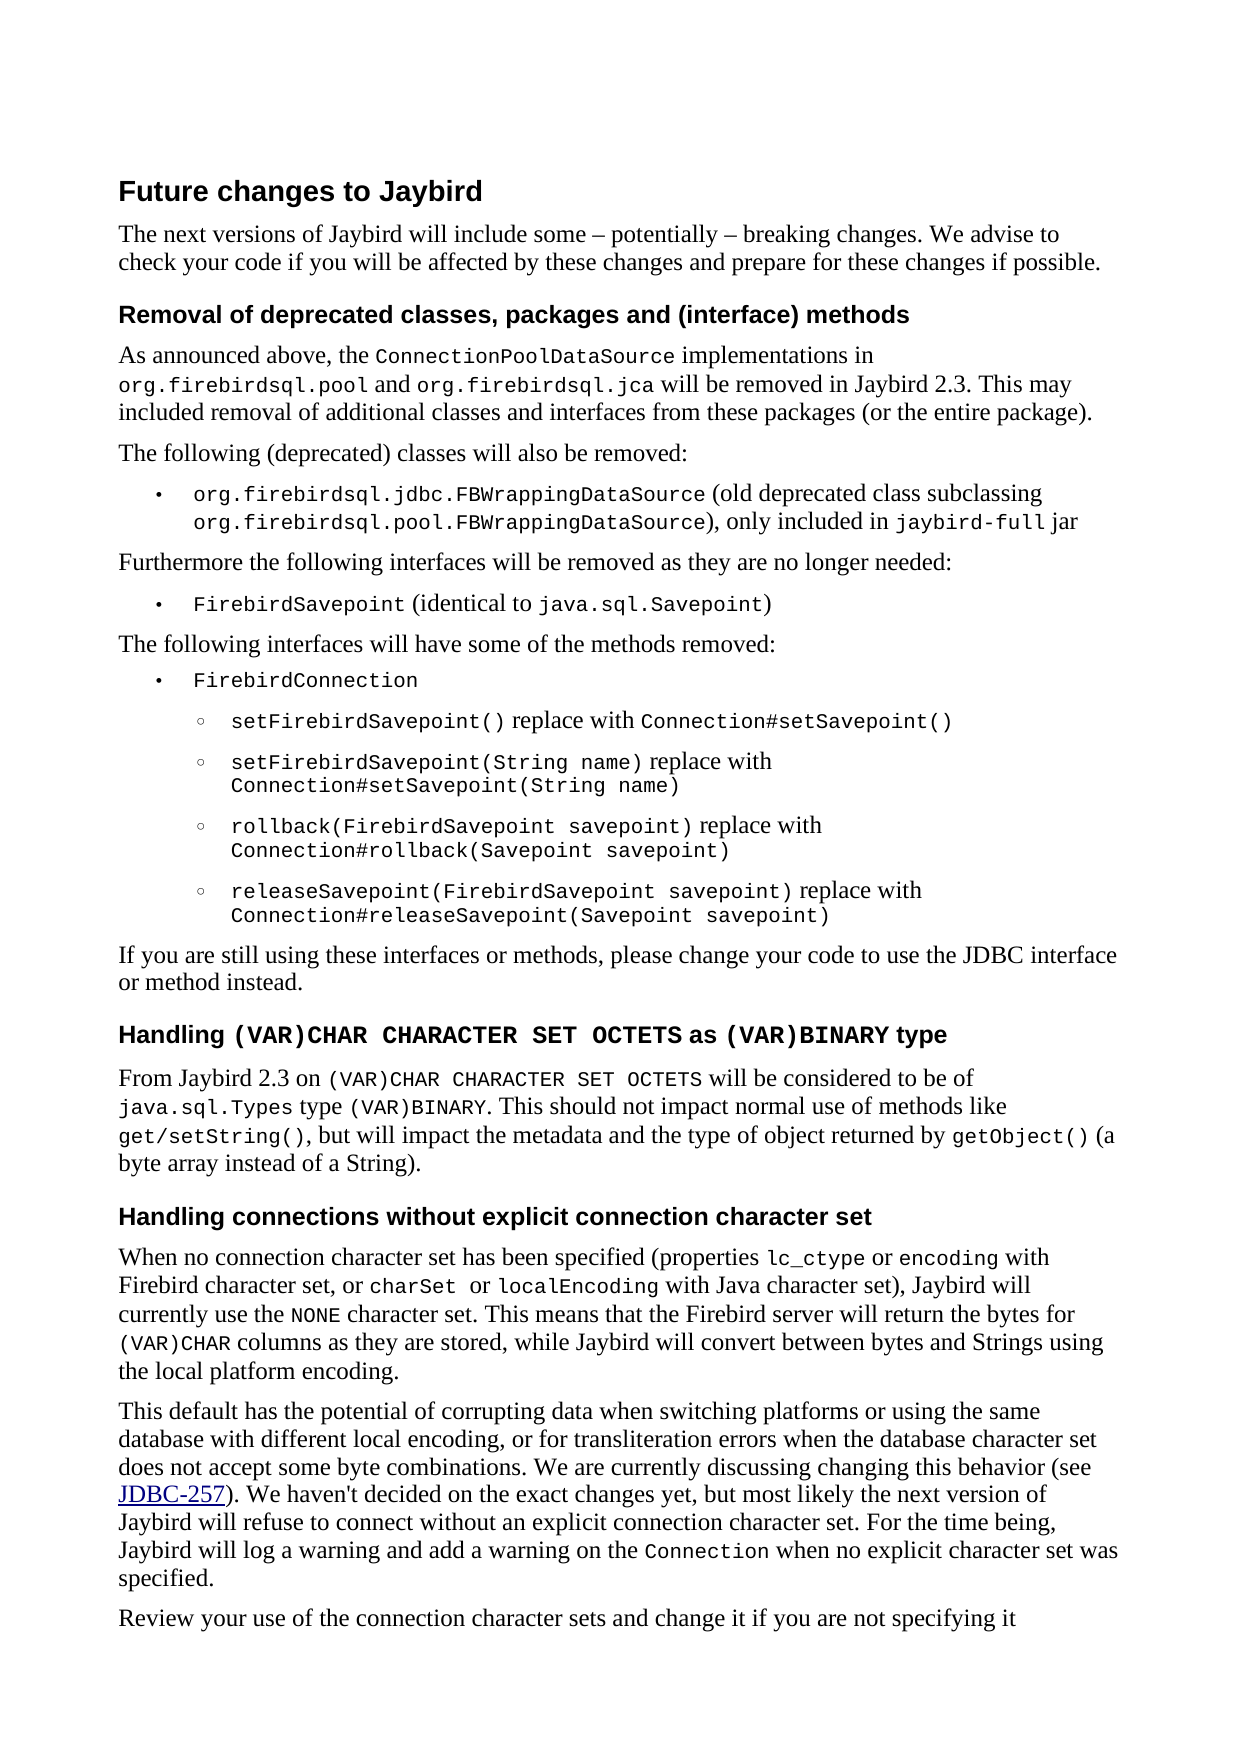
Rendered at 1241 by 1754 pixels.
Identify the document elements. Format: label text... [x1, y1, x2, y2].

text From Jaybird 2.3 on (VAR)CHAR CHARACTER SET OCTETS will be considered to be of java.sql.Types type (VAR)BINARY. This should not impact normal use of methods like get/setString(), but will impact the metadata and the type of object returned by getObject() (a byte array instead of a String). [118, 1064, 1122, 1177]
subtitle Future changes to Jaybird [118, 175, 1122, 208]
list setFirebirdSavepoint(String name) replace with Connection#setSavepoint(String name) [193, 747, 1122, 799]
text Furthermore the following interfaces will be removed as they are no longer needed: [118, 548, 1122, 576]
text The following interfaces will have some of the methods removed: [118, 630, 1122, 657]
subtitle Removal of deprecated classes, packages and (interface) methods [118, 301, 1122, 329]
list setFirebirdSavepoint() replace with Connection#setSavepoint() [193, 706, 1122, 734]
list FirebirdSavepoint (identical to java.sql.Savepoint) [156, 589, 1122, 617]
list org.firebirdsql.jdbc.FBWrappingDataSource (old deprecated class subclassing org.firebirdsql.pool.FBWrappingDataSource), only included in jaybird-full jar [156, 479, 1122, 536]
text As announced above, the ConnectionPoolDataSource implementations in org.firebirdsql.pool and org.firebirdsql.jca will be removed in Jaybird 2.3. This may included removal of additional classes and interfaces from these packages (or the entire package). [118, 341, 1122, 426]
list rollback(FirebirdSavepoint savepoint) replace with Connection#rollback(Savepoint savepoint) [193, 812, 1122, 864]
text When no connection character set has been specified (properties lc_ctype or encoding with Firebird character set, or charSet or localEncoding with Java character set), Jaybird will currently use the NONE character set. This means that the Firebird server will return the bytes for (VAR)CHAR columns as they are stored, while Jaybird will convert between bytes and Strings using the local platform encoding. [118, 1243, 1122, 1385]
text The following (deprecated) classes will also be removed: [118, 439, 1122, 466]
text The next versions of Jaybird will include some – potentially – breaking changes. We advise to check your code if you will be affected by these changes and prepare for these changes if possible. [118, 221, 1122, 276]
text If you are still using these interfaces or methods, please change your code to use the JDBC interface or method instead. [118, 941, 1122, 996]
list FirebirdConnection [156, 670, 1122, 693]
subtitle Handling (VAR)CHAR CHARACTER SET OCTETS as (VAR)BINARY type [118, 1021, 1122, 1051]
list releaseSavepoint(FirebirdSavepoint savepoint) replace with Connection#releaseSavepoint(Savepoint savepoint) [193, 876, 1122, 928]
text This default has the potential of corrupting data when switching platforms or using the same database with different local encoding, or for transliteration errors when the database character set does not accept some byte combinations. We are currently discussing changing this behavior (see JDBC-257). We haven't decided on the exact changes yet, but most likely the next version of Jaybird will refuse to connect without an explicit connection character set. For the time being, Jaybird will log a warning and add a warning on the Connection when no explicit character set was specified. [118, 1397, 1122, 1592]
text Review your use of the connection character sets and change it if you are not specifying it [118, 1604, 1122, 1632]
subtitle Handling connections without explicit connection character set [118, 1202, 1122, 1230]
